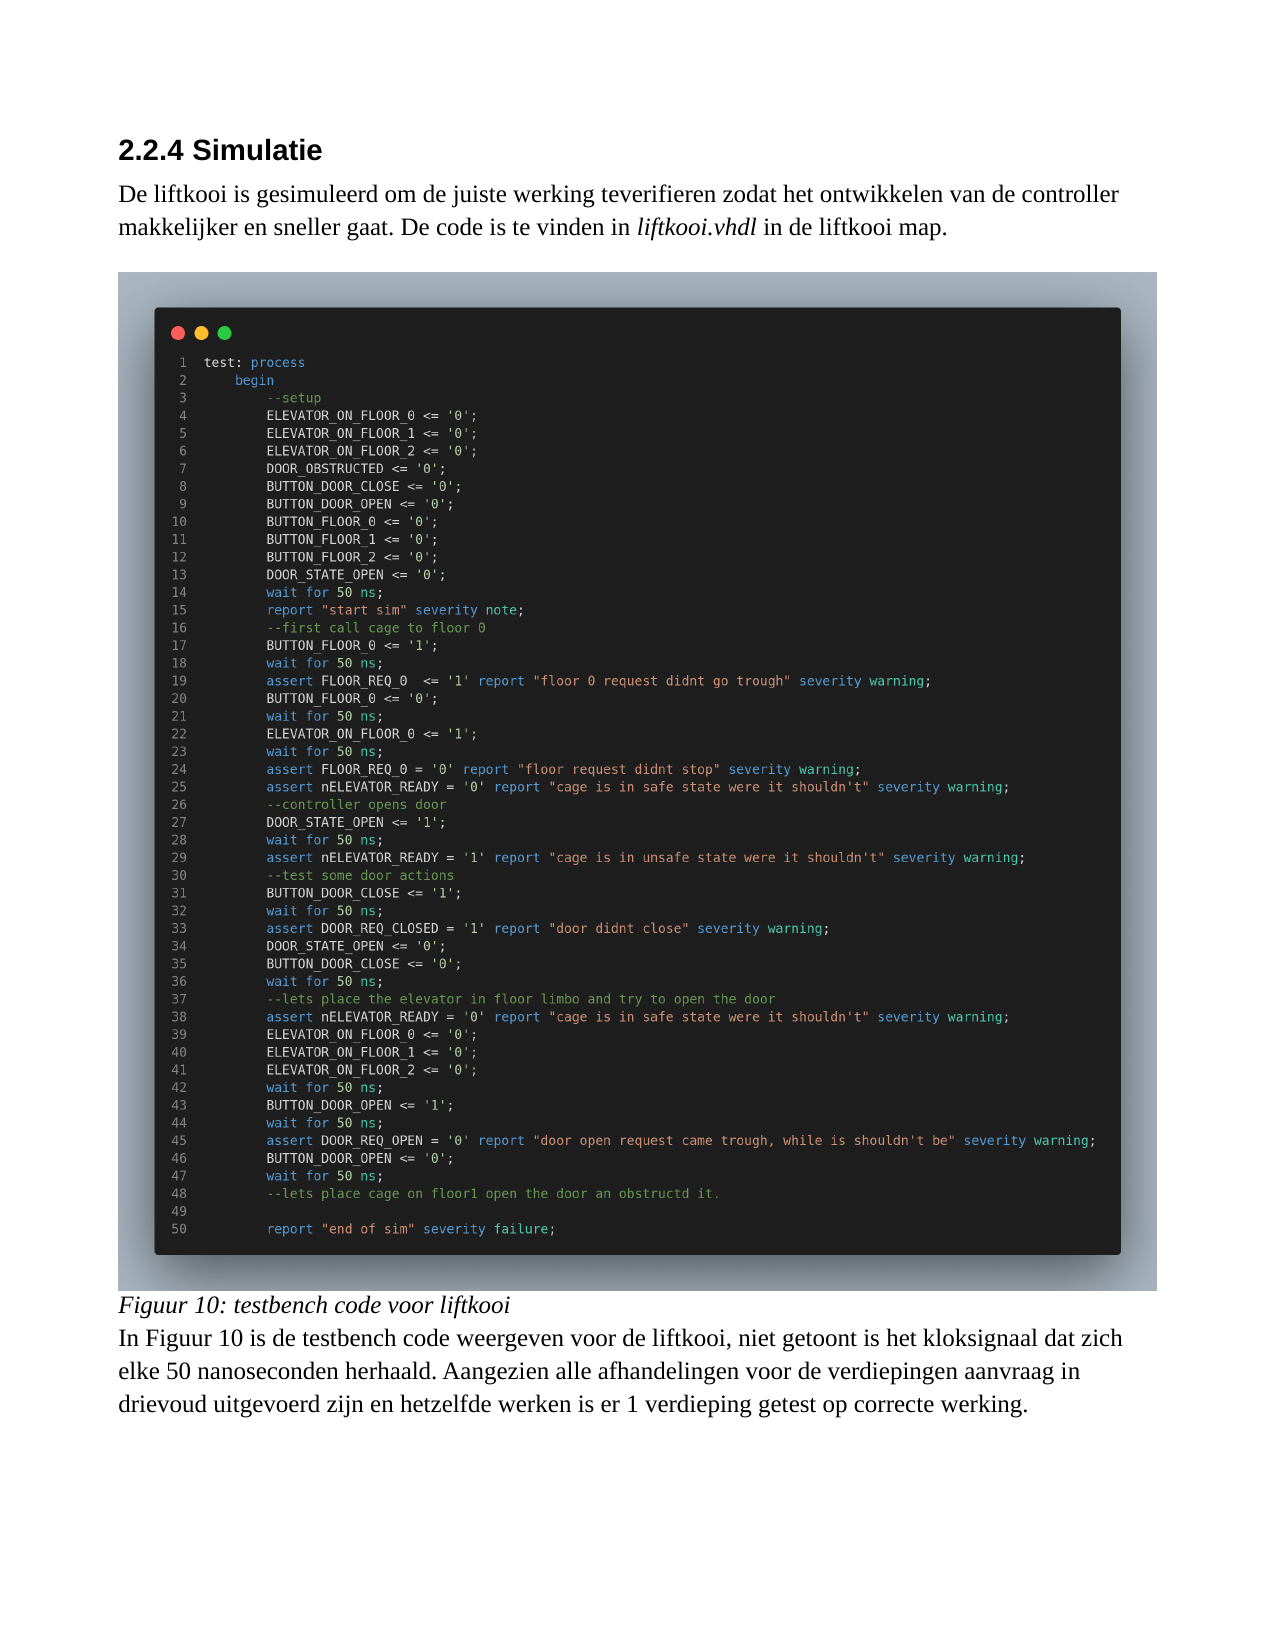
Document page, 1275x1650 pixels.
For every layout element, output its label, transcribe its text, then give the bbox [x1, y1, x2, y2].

text De liftkooi is gesimuleerd om de juiste werking teverifieren zodat het ontwikkelen van de controller makkelijker en sneller gaat. De code is te vinden in liftkooi.vhdl in de liftkooi map. [118, 179, 1157, 241]
picture [118, 272, 1157, 1291]
text In Figuur 10 is de testbench code weergeven voor de liftkooi, niet getoont is het kloksignaal dat zich elke 50 nanoseconden herhaald. Aangezien alle afhandelingen voor de verdiepingen aanvraag in drievoud uitgevoerd zijn en hetzelfde werken is er 1 verdieping getest op correcte werking. [118, 1319, 1157, 1418]
subtitle Simulatie [118, 133, 1157, 166]
text Figuur 10: testbench code voor liftkooi [118, 1291, 1157, 1319]
text [118, 259, 1157, 272]
